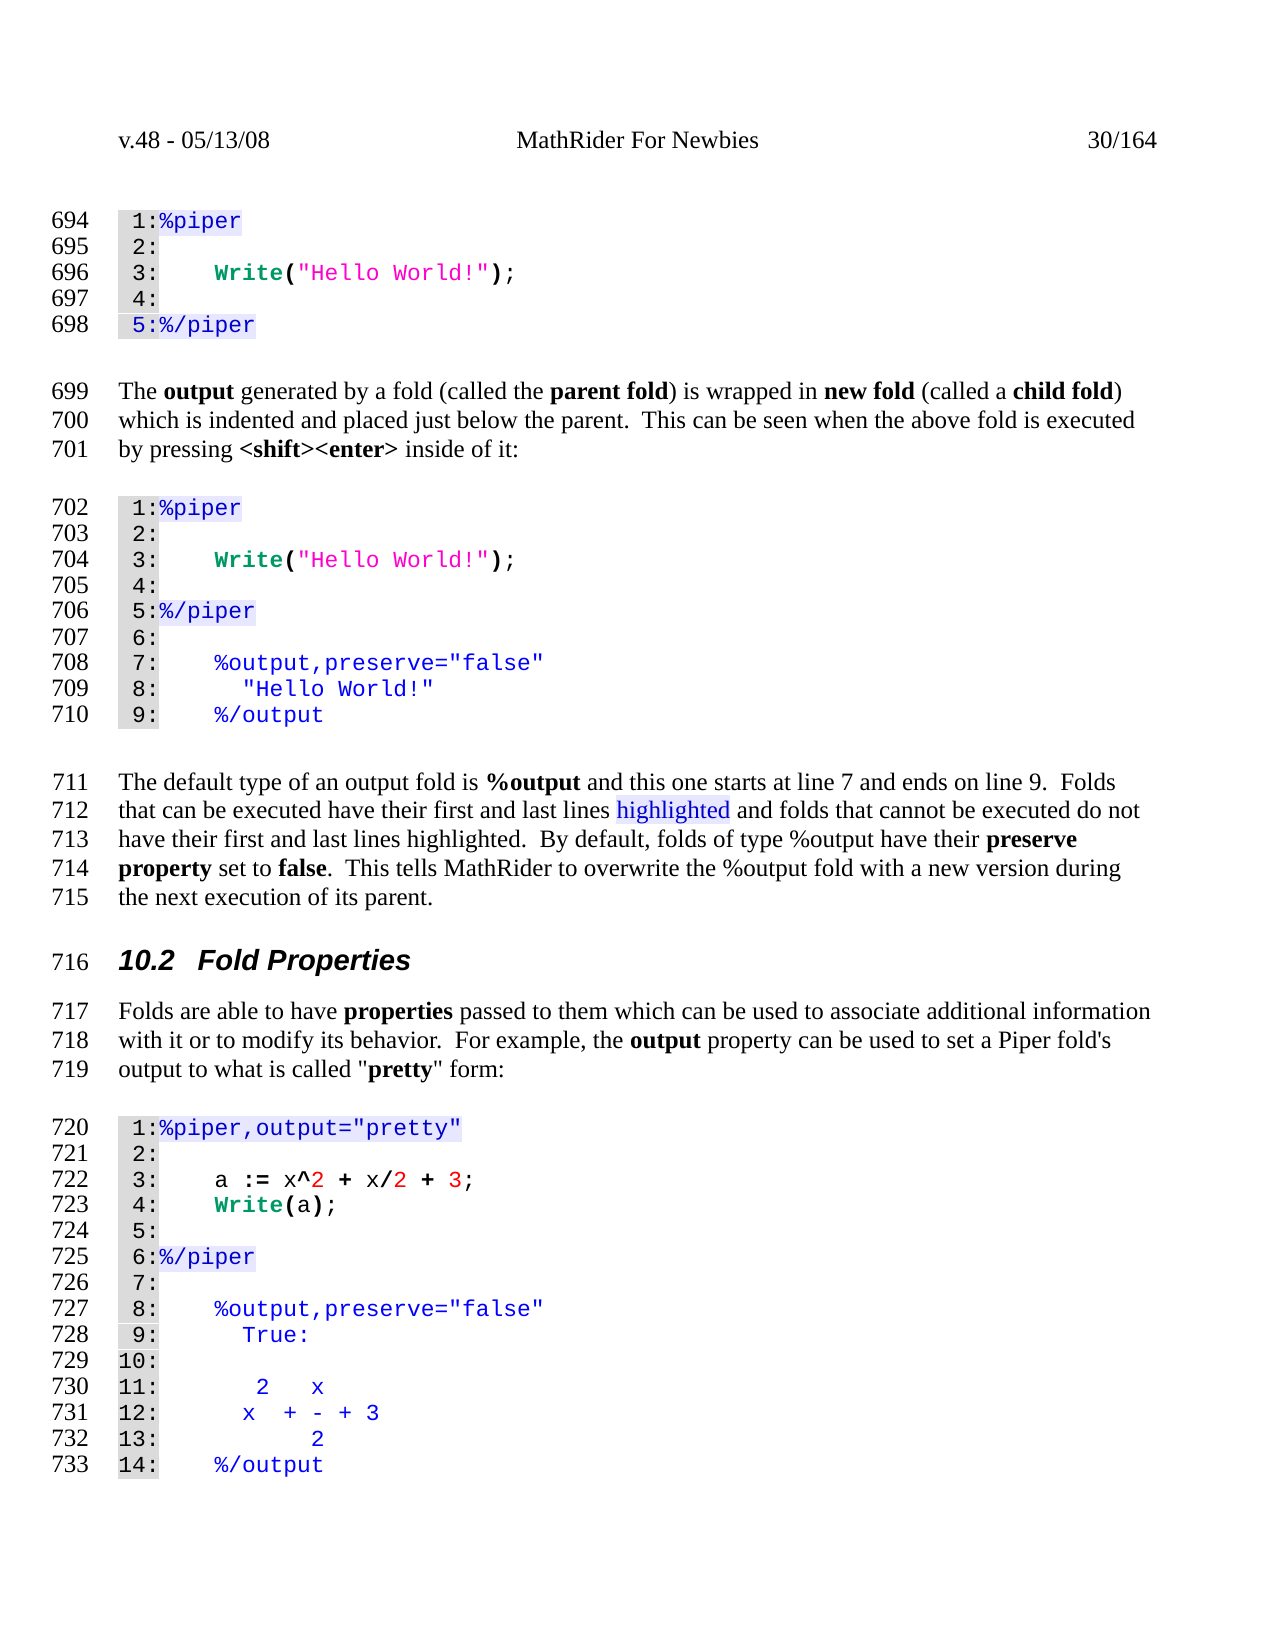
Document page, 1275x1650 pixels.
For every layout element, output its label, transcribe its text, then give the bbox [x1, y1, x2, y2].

text 12: x + - + 3 [118, 1401, 1157, 1427]
text 2: [118, 236, 1157, 262]
text 5: [118, 1220, 1157, 1246]
text 13: 2 [118, 1427, 1157, 1453]
text 2: [118, 1142, 1157, 1168]
text 3: a := x^2 + x/2 + 3; [118, 1168, 1157, 1194]
text 3: Write("Hello World!"); [118, 262, 1157, 288]
text 7: %output,preserve="false" [118, 652, 1157, 678]
text 11: 2 x [118, 1375, 1157, 1401]
text 5:%/piper [118, 600, 1157, 626]
text 4: [118, 574, 1157, 600]
text 1:%piper [118, 210, 1157, 236]
text 4: [118, 288, 1157, 313]
text 14: %/output [118, 1453, 1157, 1479]
text 9: %/output [118, 704, 1157, 729]
text 6:%/piper [118, 1246, 1157, 1272]
text The output generated by a fold (called the parent fold) is wrapped in new fold (called a child fold) which is indented and placed just below the parent. This can be seen when the above fold is executed by pressing <shift><enter> inside of it: [118, 376, 1157, 463]
subtitle Fold Properties [118, 943, 1157, 976]
text 5:%/piper [118, 313, 1157, 339]
text 8: %output,preserve="false" [118, 1298, 1157, 1323]
text 1:%piper [118, 496, 1157, 522]
text Folds are able to have properties passed to them which can be used to associate additional information with it or to modify its behavior. For example, the output property can be used to set a Piper fold's output to what is called "pretty" form: [118, 996, 1157, 1083]
text 1:%piper,output="pretty" [118, 1116, 1157, 1142]
text 10: [118, 1349, 1157, 1375]
text 2: [118, 522, 1157, 548]
text 8: "Hello World!" [118, 678, 1157, 704]
text 4: Write(a); [118, 1194, 1157, 1220]
text The default type of an output fold is %output and this one starts at line 7 and ends on line 9. Folds that can be executed have their first and last lines highlighted and folds that cannot be executed do not have their first and last lines highlighted. By default, folds of type %output have their preserve property set to false. This tells MathRider to overwrite the %output fold with a new version during the next execution of its parent. [118, 767, 1157, 910]
text 9: True: [118, 1323, 1157, 1349]
text 6: [118, 626, 1157, 652]
text 7: [118, 1272, 1157, 1298]
text 3: Write("Hello World!"); [118, 548, 1157, 574]
